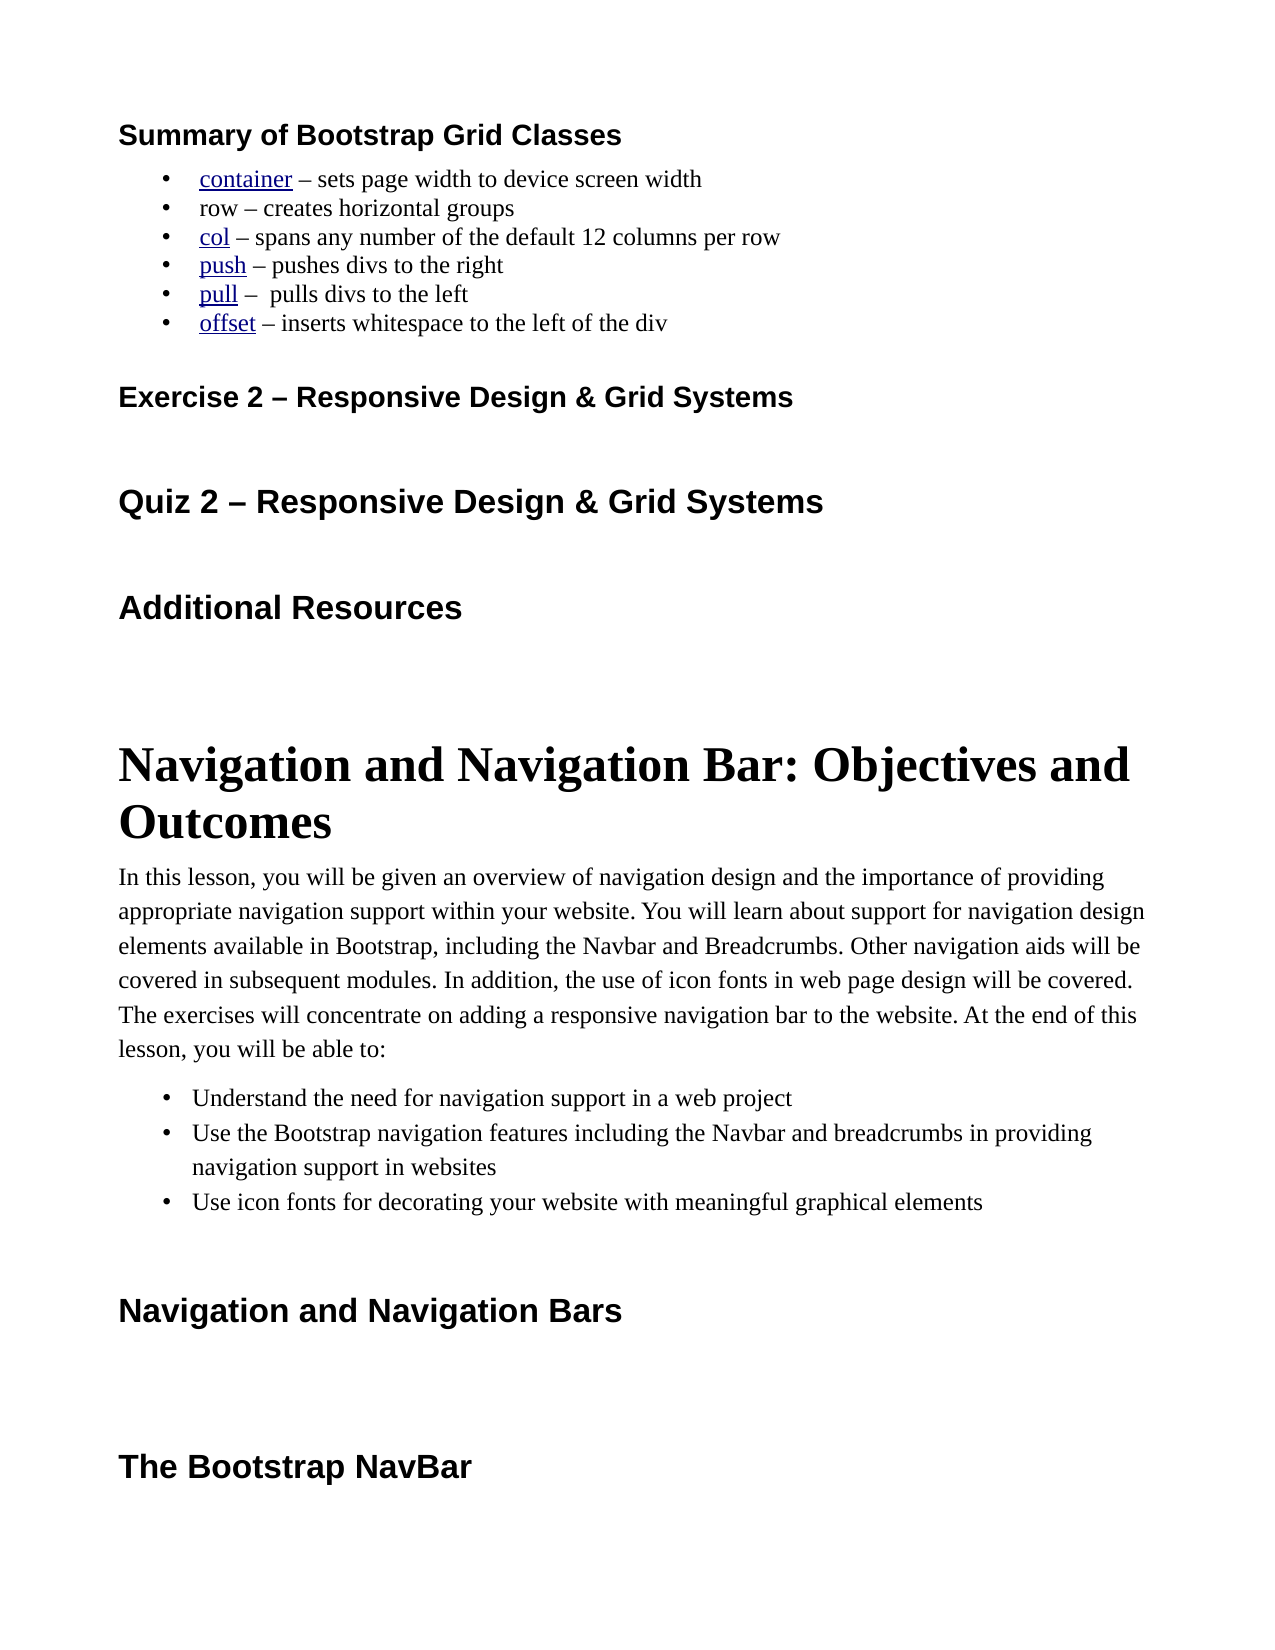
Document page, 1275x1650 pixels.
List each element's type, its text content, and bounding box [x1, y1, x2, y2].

list Understand the need for navigation support in a web project [162, 1083, 1157, 1112]
subtitle Additional Resources [118, 588, 1157, 627]
list row – creates horizontal groups [162, 193, 1157, 222]
list Use the Bootstrap navigation features including the Navbar and breadcrumbs in providing navigation support in websites [162, 1118, 1157, 1181]
list col – spans any number of the default 12 columns per row [162, 222, 1157, 251]
subtitle The Bootstrap NavBar [118, 1447, 1157, 1485]
subtitle Summary of Bootstrap Grid Classes [118, 118, 1157, 152]
list offset – inserts whitespace to the left of the div [162, 308, 1157, 337]
list push – pushes divs to the right [162, 251, 1157, 279]
subtitle Navigation and Navigation Bar: Objectives and Outcomes [118, 734, 1157, 849]
list pull – pulls divs to the left [162, 279, 1157, 308]
list container – sets page width to device screen width [162, 164, 1157, 193]
subtitle Navigation and Navigation Bars [118, 1291, 1157, 1330]
text In this lesson, you will be given an overview of navigation design and the importance of providing appropriate navigation support within your website. You will learn about support for navigation design elements available in Bootstrap, including the Navbar and Breadcrumbs. Other navigation aids will be covered in subsequent modules. In addition, the use of icon fonts in web page design will be covered. The exercises will concentrate on adding a responsive navigation bar to the website. At the end of this lesson, you will be able to: [118, 862, 1157, 1063]
subtitle Quiz 2 – Responsive Design & Grid Systems [118, 482, 1157, 520]
list Use icon fonts for decorating your website with meaningful graphical elements [162, 1187, 1157, 1216]
subtitle Exercise 2 – Responsive Design & Grid Systems [118, 380, 1157, 414]
